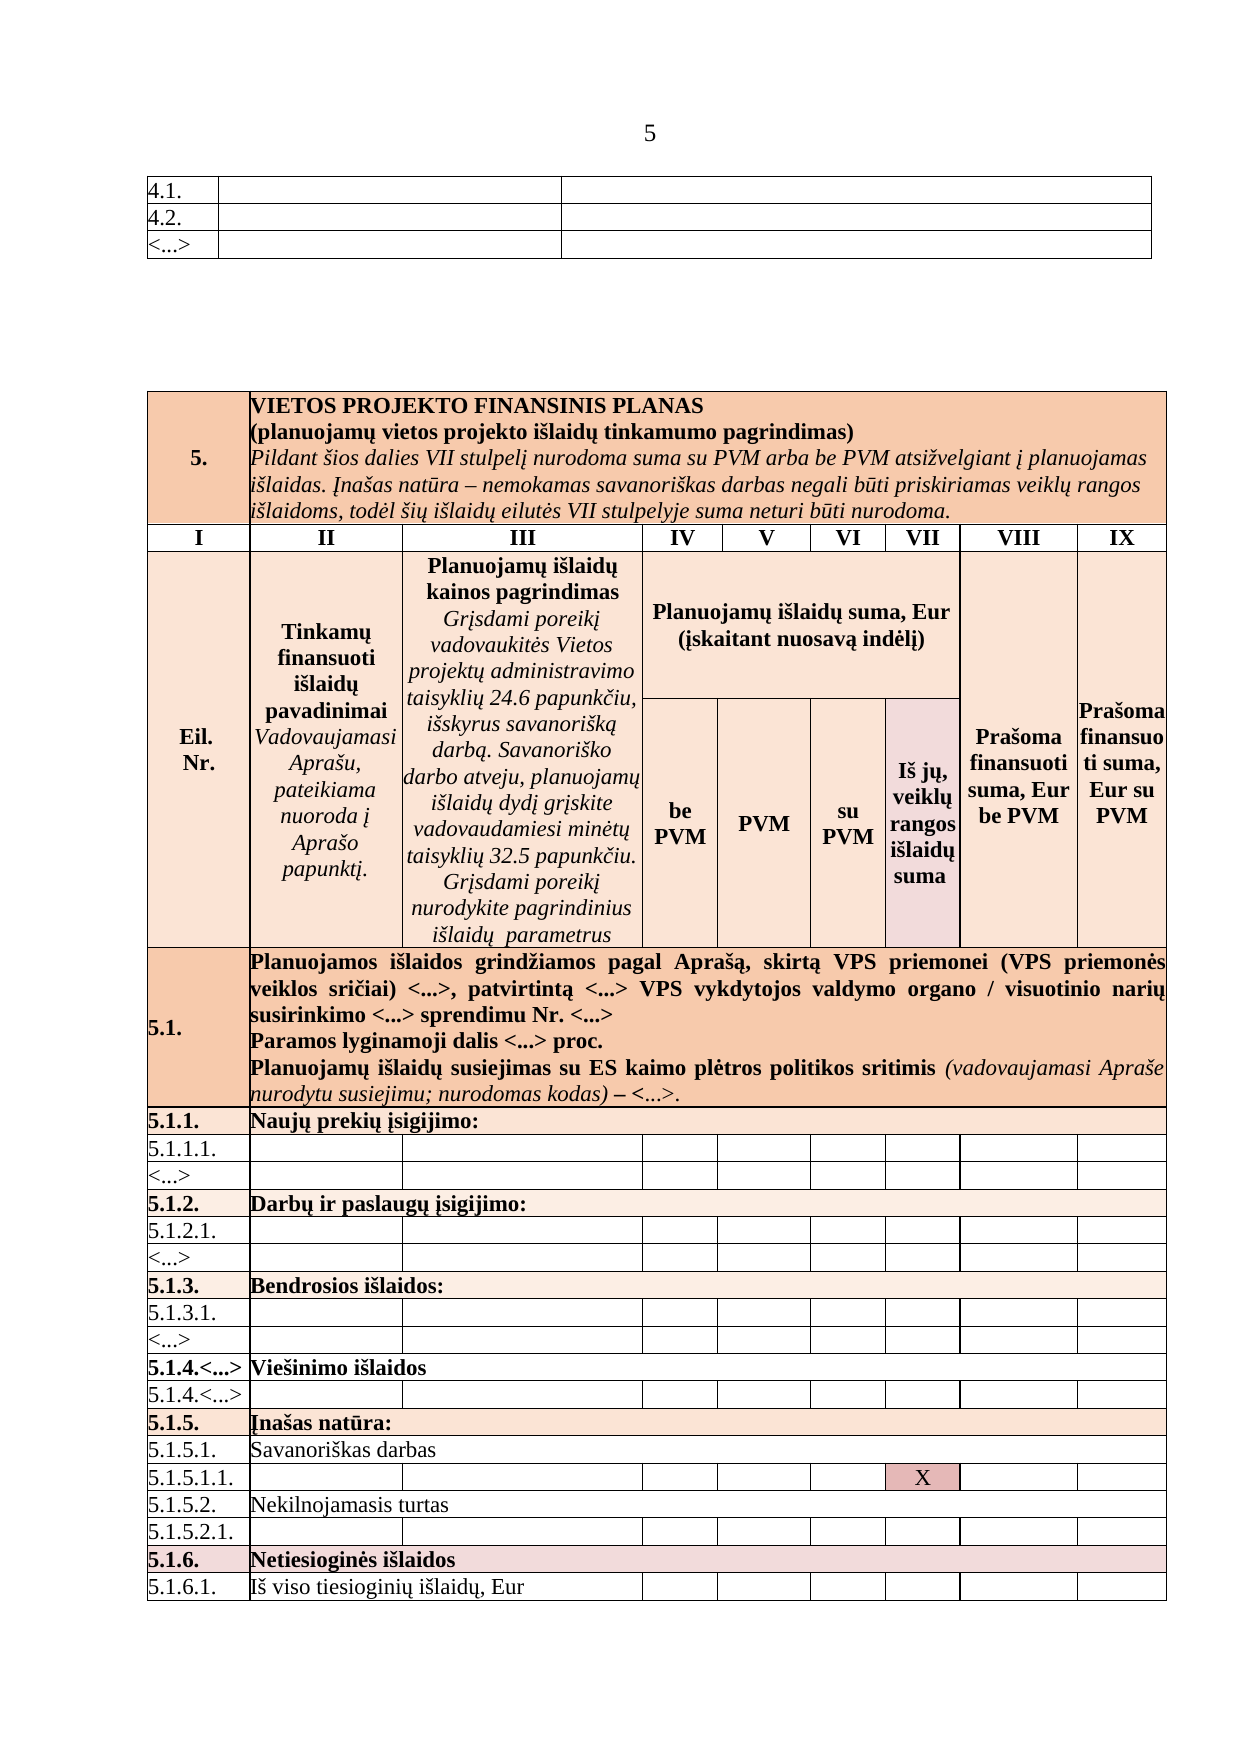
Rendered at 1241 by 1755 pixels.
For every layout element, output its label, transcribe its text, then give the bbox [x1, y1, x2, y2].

table_cell 5.1.1. [148, 1108, 249, 1134]
table_cell V [723, 525, 810, 551]
table_cell [251, 1217, 402, 1243]
table_cell [1078, 1135, 1166, 1161]
table_cell [403, 1244, 642, 1271]
table_cell 5.1.2. [148, 1190, 249, 1216]
table_cell 4.2. [148, 204, 218, 230]
table_cell [403, 1135, 642, 1161]
table_cell Tinkamų finansuoti išlaidų pavadinimai Vadovaujamasi Aprašu, pateikiama nuoroda į Aprašo papunktį. [251, 552, 402, 947]
table_cell [886, 1381, 959, 1408]
table_cell [718, 1464, 810, 1490]
table_cell [643, 1244, 717, 1271]
table_cell [961, 1244, 1077, 1271]
table_cell [1078, 1464, 1166, 1490]
table_cell [251, 1299, 402, 1326]
table_cell <...> [148, 1244, 249, 1271]
table_cell Darbų ir paslaugų įsigijimo: [251, 1190, 1166, 1216]
table_cell [1078, 1381, 1166, 1408]
table_cell [1078, 1217, 1166, 1243]
table_cell Bendrosios išlaidos: [251, 1272, 1166, 1298]
table_cell [811, 1244, 885, 1271]
table_cell [886, 1299, 959, 1326]
table_cell [811, 1518, 885, 1545]
table_cell [403, 1464, 642, 1490]
table_cell 5.1.5.2.1. [148, 1518, 249, 1545]
table_cell [1078, 1162, 1166, 1188]
table_cell [811, 1135, 885, 1161]
table_cell [961, 1573, 1077, 1599]
table_cell III [403, 525, 642, 551]
table_cell [811, 1464, 885, 1490]
table_cell [1078, 1327, 1166, 1353]
table_cell 5.1.3. [148, 1272, 249, 1298]
table_cell 5.1.1.1. [148, 1135, 249, 1161]
table_cell PVM [718, 699, 810, 947]
table_cell [643, 1381, 717, 1408]
table_cell IV [643, 525, 722, 551]
table_cell [811, 1217, 885, 1243]
table_cell [251, 1244, 402, 1271]
table_cell [811, 1162, 885, 1188]
table_cell [961, 1217, 1077, 1243]
table_cell 5.1.6.1. [148, 1573, 249, 1599]
table_cell Naujų prekių įsigijimo: [251, 1108, 1166, 1134]
table_cell [251, 1162, 402, 1188]
table_cell 5.1. [148, 948, 249, 1106]
table_cell 5.1.3.1. [148, 1299, 249, 1326]
table_cell [251, 1518, 402, 1545]
table_cell <...> [148, 1162, 249, 1188]
table_cell [961, 1464, 1077, 1490]
table_cell [961, 1381, 1077, 1408]
table_cell [886, 1244, 959, 1271]
table_cell 5.1.5.1.1. [148, 1464, 249, 1490]
table_cell [403, 1299, 642, 1326]
table_cell su PVM [811, 699, 885, 947]
table_cell [961, 1162, 1077, 1188]
table_cell Įnašas natūra: [251, 1409, 1166, 1435]
table_cell [718, 1573, 810, 1599]
table_cell Viešinimo išlaidos [251, 1354, 1166, 1380]
table_cell [562, 231, 1151, 258]
table_cell [886, 1327, 959, 1353]
table_cell [403, 1518, 642, 1545]
table_cell [718, 1162, 810, 1188]
table_cell Planuojamų išlaidų suma, Eur (įskaitant nuosavą indėlį) [643, 552, 959, 698]
table_cell [219, 177, 561, 203]
table_cell [251, 1381, 402, 1408]
table_cell Savanoriškas darbas [251, 1436, 1166, 1462]
table_cell [251, 1135, 402, 1161]
table_cell [643, 1573, 717, 1599]
table_cell [718, 1518, 810, 1545]
table_cell IX [1078, 525, 1166, 551]
table_cell [562, 177, 1151, 203]
table_cell [811, 1327, 885, 1353]
table_cell Prašoma finansuoti suma, Eur su PVM [1078, 552, 1166, 947]
table_header 5. [148, 392, 249, 523]
table_cell 5.1.6. [148, 1546, 249, 1572]
table_cell VIII [961, 525, 1077, 551]
table_cell [643, 1327, 717, 1353]
table_cell [403, 1217, 642, 1243]
table_cell Planuojamos išlaidos grindžiamos pagal Aprašą, skirtą VPS priemonei (VPS priemonės veiklos sričiai) <...>, patvirtintą <...> VPS vykdytojos valdymo organo / visuotinio narių susirinkimo <...> sprendimu Nr. <...> Paramos lyginamoji dalis <...> proc. Planuojamų išlaidų susiejimas su ES kaimo plėtros politikos sritimis (vadovaujamasi Apraše nurodytu susiejimu; nurodomas kodas) – <...>. [251, 948, 1166, 1106]
table_cell Iš viso tiesioginių išlaidų, Eur [251, 1573, 642, 1599]
table_cell 4.1. [148, 177, 218, 203]
table_cell <...> [148, 231, 218, 258]
table_cell VI [811, 525, 885, 551]
table_cell [718, 1299, 810, 1326]
table_cell [886, 1573, 959, 1599]
table_cell be PVM [643, 699, 717, 947]
table_cell [718, 1217, 810, 1243]
table_cell X [886, 1464, 959, 1490]
table_cell [961, 1299, 1077, 1326]
table_cell [251, 1464, 402, 1490]
table_cell [1078, 1244, 1166, 1271]
table_cell [562, 204, 1151, 230]
table_cell [811, 1573, 885, 1599]
table_cell [643, 1162, 717, 1188]
table_cell Nekilnojamasis turtas [251, 1491, 1166, 1517]
table_cell [251, 1327, 402, 1353]
table_cell [403, 1162, 642, 1188]
table_cell [219, 204, 561, 230]
table_cell [718, 1135, 810, 1161]
table_cell [643, 1464, 717, 1490]
table_cell [718, 1244, 810, 1271]
table_cell 5.1.4.<...> [148, 1354, 249, 1380]
table_cell Iš jų, veiklų rangos išlaidų suma [886, 699, 959, 947]
table_cell 5.1.5.1. [148, 1436, 249, 1462]
table_cell [403, 1327, 642, 1353]
table_cell Netiesioginės išlaidos [251, 1546, 1166, 1572]
table_cell [961, 1135, 1077, 1161]
table_cell [811, 1299, 885, 1326]
table_cell [886, 1162, 959, 1188]
table_cell Planuojamų išlaidų kainos pagrindimas Grįsdami poreikį vadovaukitės Vietos projektų administravimo taisyklių 24.6 papunkčiu, išskyrus savanorišką darbą. Savanoriško darbo atveju, planuojamų išlaidų dydį grįskite vadovaudamiesi minėtų taisyklių 32.5 papunkčiu. Grįsdami poreikį nurodykite pagrindinius išlaidų parametrus [403, 552, 642, 947]
table_cell 5.1.4.<...> [148, 1381, 249, 1408]
table_cell [1078, 1299, 1166, 1326]
table_cell <...> [148, 1327, 249, 1353]
table_cell 5.1.5.2. [148, 1491, 249, 1517]
table_cell 5.1.2.1. [148, 1217, 249, 1243]
table_cell VII [886, 525, 959, 551]
table_cell [643, 1299, 717, 1326]
table_cell [886, 1518, 959, 1545]
table_cell [643, 1518, 717, 1545]
table_cell Eil. Nr. [148, 552, 249, 947]
table_cell 5.1.5. [148, 1409, 249, 1435]
table_cell [961, 1518, 1077, 1545]
table_cell [1078, 1573, 1166, 1599]
table_header VIETOS PROJEKTO FINANSINIS PLANAS (planuojamų vietos projekto išlaidų tinkamumo pagrindimas) Pildant šios dalies VII stulpelį nurodoma suma su PVM arba be PVM atsižvelgiant į planuojamas išlaidas. Įnašas natūra – nemokamas savanoriškas darbas negali būti priskiriamas veiklų rangos išlaidoms, todėl šių išlaidų eilutės VII stulpelyje suma neturi būti nurodoma. [251, 392, 1166, 523]
table_cell [403, 1381, 642, 1408]
table_cell [961, 1327, 1077, 1353]
table_cell [718, 1381, 810, 1408]
table_cell Prašoma finansuoti suma, Eur be PVM [961, 552, 1077, 947]
table_cell [643, 1135, 717, 1161]
table_cell [886, 1217, 959, 1243]
table_cell [1078, 1518, 1166, 1545]
table_cell II [251, 525, 402, 551]
table_cell [219, 231, 561, 258]
table_cell [718, 1327, 810, 1353]
table_cell I [148, 525, 249, 551]
table_cell [886, 1135, 959, 1161]
table_cell [811, 1381, 885, 1408]
table_cell [643, 1217, 717, 1243]
